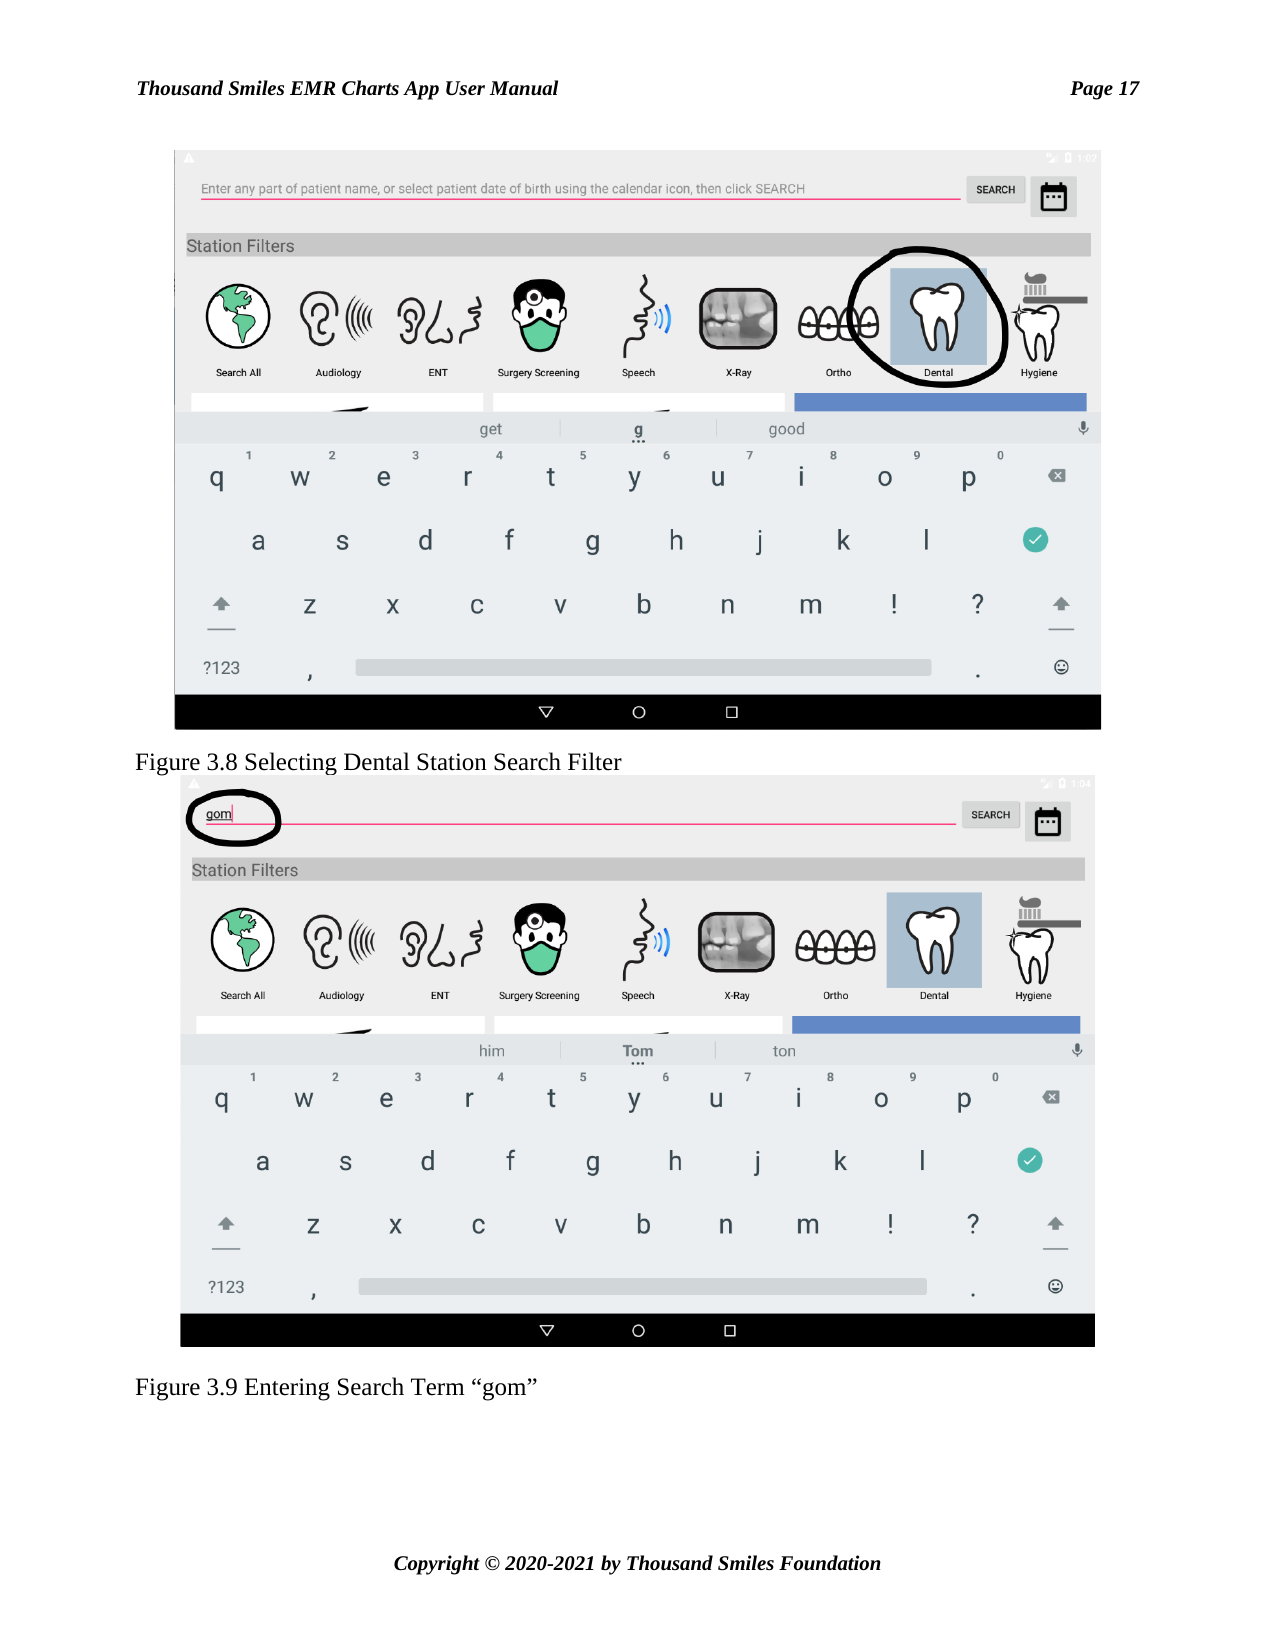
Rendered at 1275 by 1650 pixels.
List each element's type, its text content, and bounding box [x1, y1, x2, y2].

picture [174, 150, 1102, 730]
text Figure 3.9 Entering Search Term “gom” [135, 1375, 1140, 1400]
picture [180, 775, 1095, 1347]
text Figure 3.8 Selecting Dental Station Search Filter [135, 750, 1140, 775]
